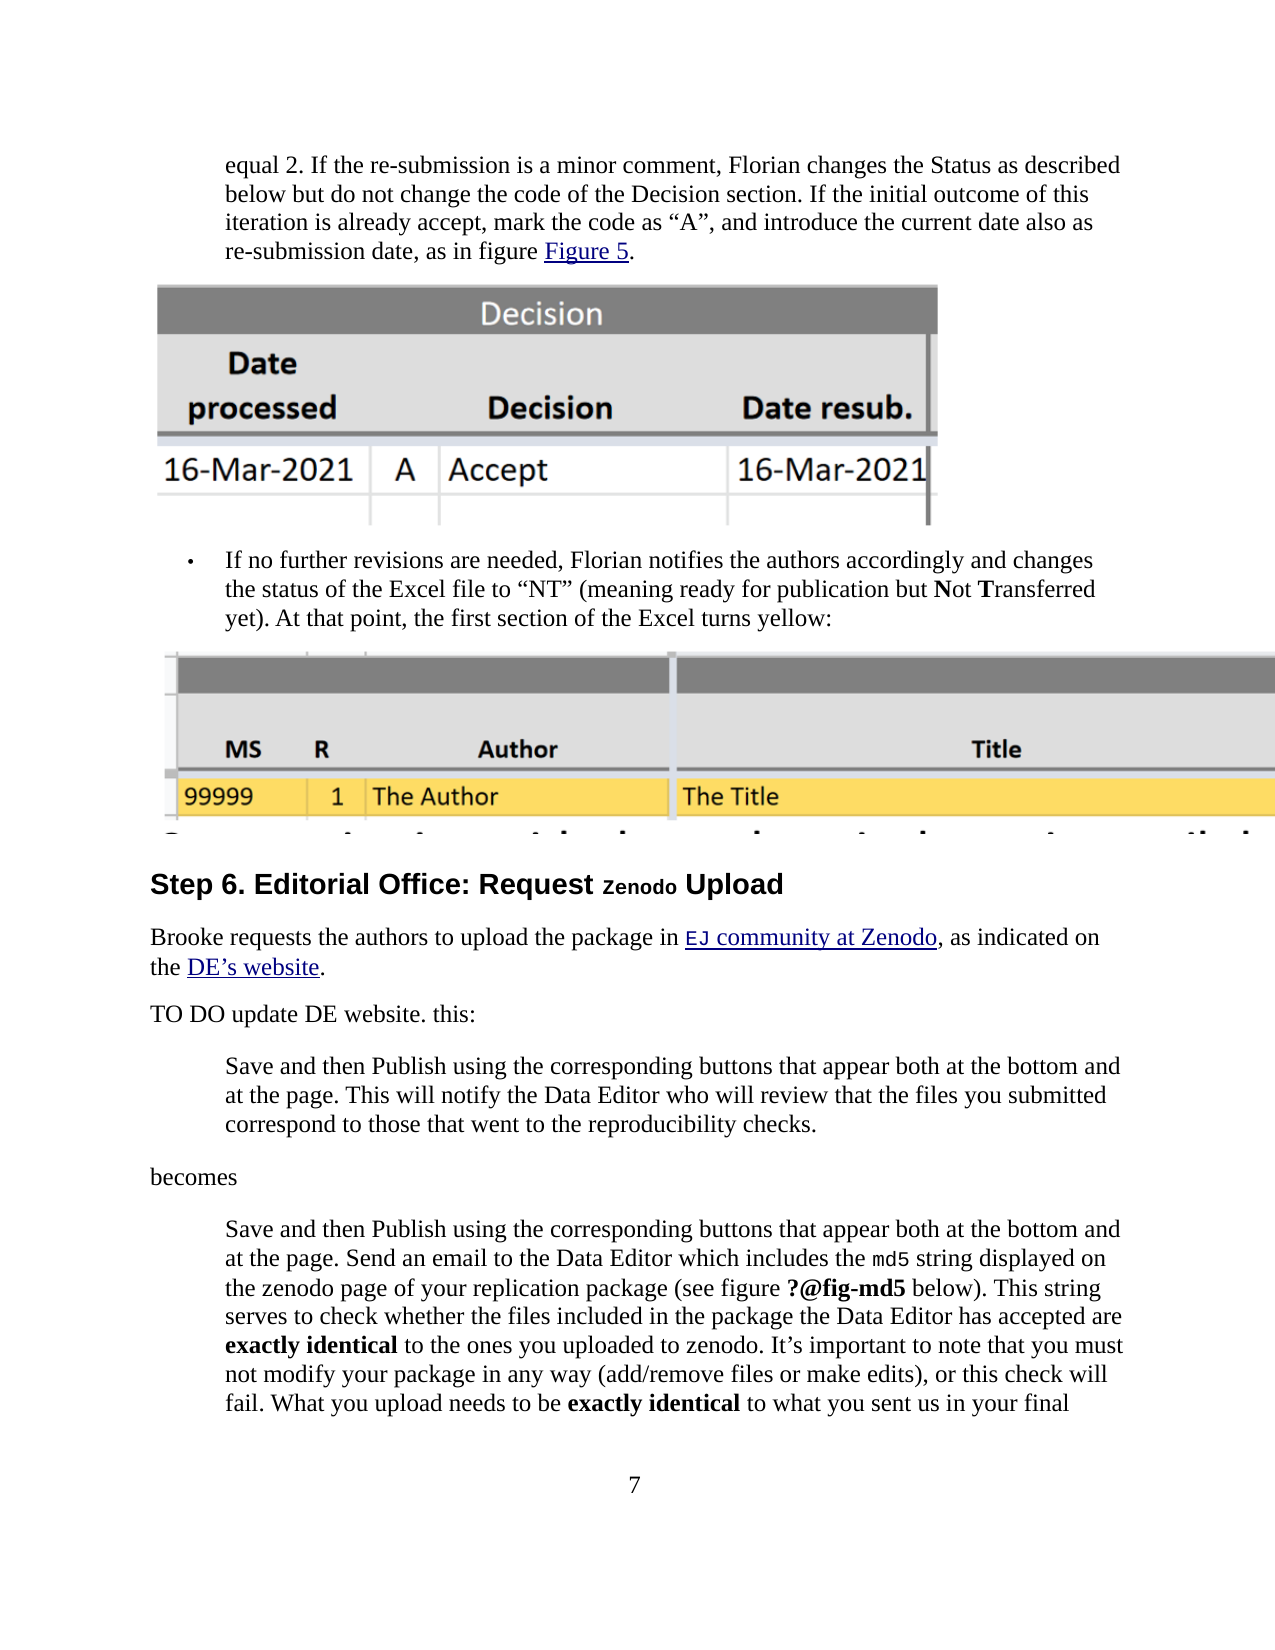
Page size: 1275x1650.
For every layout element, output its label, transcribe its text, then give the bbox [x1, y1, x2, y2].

text becomes [150, 1162, 1125, 1190]
picture [150, 640, 1275, 834]
text Save and then Publish using the corresponding buttons that appear both at the bottom and at the page. This will notify the Data Editor who will review that the files you submitted correspond to those that went to the reproducibility checks. [225, 1051, 1125, 1138]
text TO DO update DE website. this: [150, 999, 1125, 1027]
subtitle Step 6. Editorial Office: Request Zenodo Upload [150, 867, 1125, 901]
list If no further revisions are needed, Florian notifies the authors accordingly and changes the status of the Excel file to “NT” (meaning ready for publication but Not Transferred yet). At that point, the first section of the Excel turns yellow: [187, 545, 1125, 631]
text Brooke requests the authors to upload the package in EJ community at Zenodo, as indicated on the DE’s website. [150, 922, 1125, 981]
text Save and then Publish using the corresponding buttons that appear both at the bottom and at the page. Send an email to the Data Editor which includes the md5 string displayed on the zenodo page of your replication package (see figure ?@fig-md5 below). This string serves to check whether the files included in the package the Data Editor has accepted are exactly identical to the ones you uploaded to zenodo. It’s important to note that you must not modify your package in any way (add/remove files or make edits), or this check will fail. What you upload needs to be exactly identical to what you sent us in your final [225, 1214, 1125, 1416]
picture [150, 273, 943, 537]
list equal 2. If the re-submission is a minor comment, Florian changes the Status as described below but do not change the code of the Decision section. If the initial outcome of this iteration is already accept, mark the code as “A”, and introduce the current date also as re-submission date, as in figure Figure 5. [187, 150, 1125, 265]
